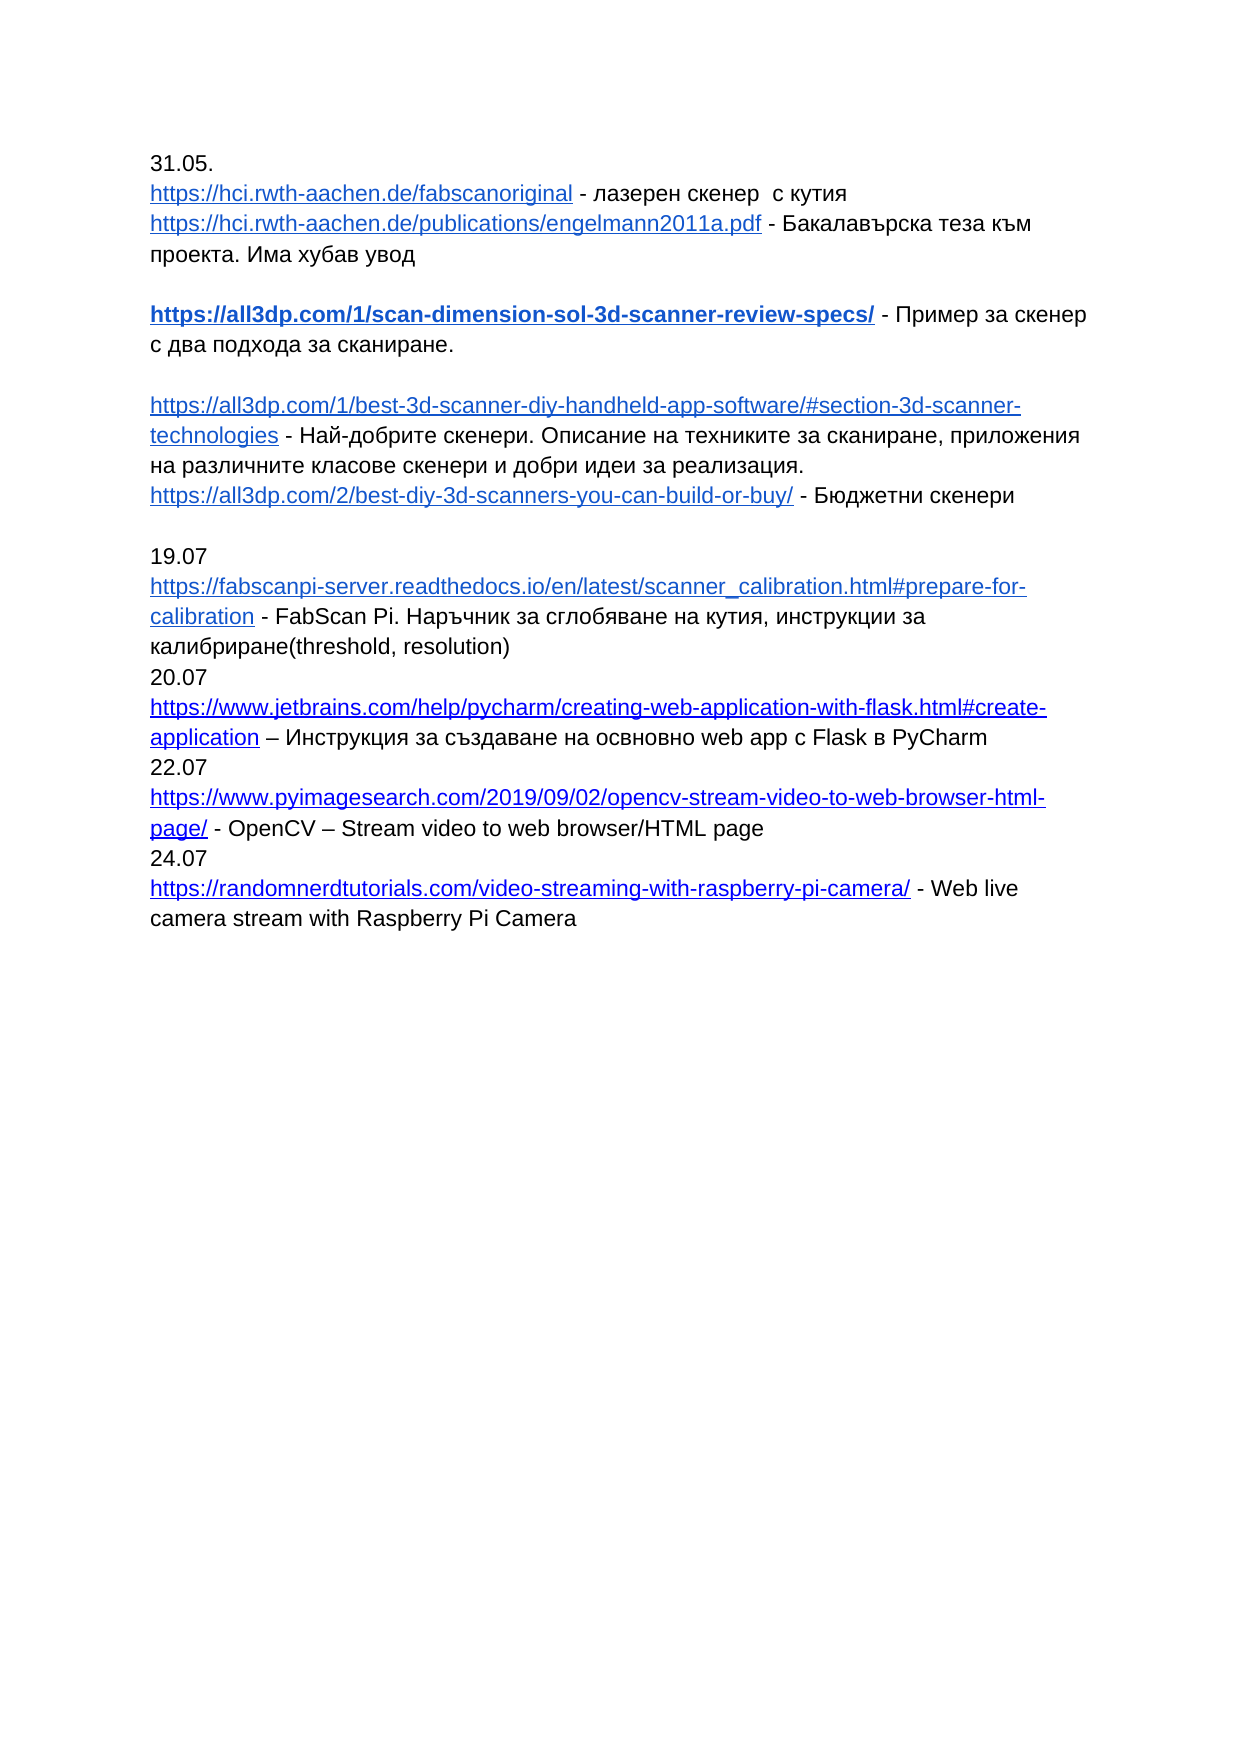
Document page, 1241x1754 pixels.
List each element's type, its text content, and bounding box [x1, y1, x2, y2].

text https://www.jetbrains.com/help/pycharm/creating-web-application-with-flask.html#create-application – Инструкция за създаване на освновно web app с Flask в PyCharm [150, 694, 1090, 750]
text 24.07 [150, 845, 1090, 871]
text https://randomnerdtutorials.com/video-streaming-with-raspberry-pi-camera/ - Web live camera stream with Raspberry Pi Camera [150, 875, 1090, 932]
text 19.07 [150, 543, 1090, 569]
text https://hci.rwth-aachen.de/publications/engelmann2011a.pdf - Бакалавърска теза към проекта. Има хубав увод [150, 210, 1090, 267]
text https://www.pyimagesearch.com/2019/09/02/opencv-stream-video-to-web-browser-html-page/ - OpenCV – Stream video to web browser/HTML page [150, 784, 1090, 841]
text https://hci.rwth-aachen.de/fabscanoriginal - лазерен скенер с кутия [150, 180, 1090, 207]
text 20.07 [150, 663, 1090, 690]
text 31.05. [150, 150, 1090, 176]
text https://fabscanpi-server.readthedocs.io/en/latest/scanner_calibration.html#prepare-for-calibration - FabScan Pi. Наръчник за сглобяване на кутия, инструкции за калибриране(threshold, resolution) [150, 573, 1090, 660]
text https://all3dp.com/1/best-3d-scanner-diy-handheld-app-software/#section-3d-scanner-technologies - Най-добрите скенери. Описание на техниките за сканиране, приложения на различните класове скенери и добри идеи за реализация. [150, 392, 1090, 478]
text 22.07 [150, 754, 1090, 781]
text https://all3dp.com/2/best-diy-3d-scanners-you-can-build-or-buy/ - Бюджетни скенери [150, 482, 1090, 509]
text https://all3dp.com/1/scan-dimension-sol-3d-scanner-review-specs/ - Пример за скенер с два подхода за сканиране. [150, 301, 1090, 358]
